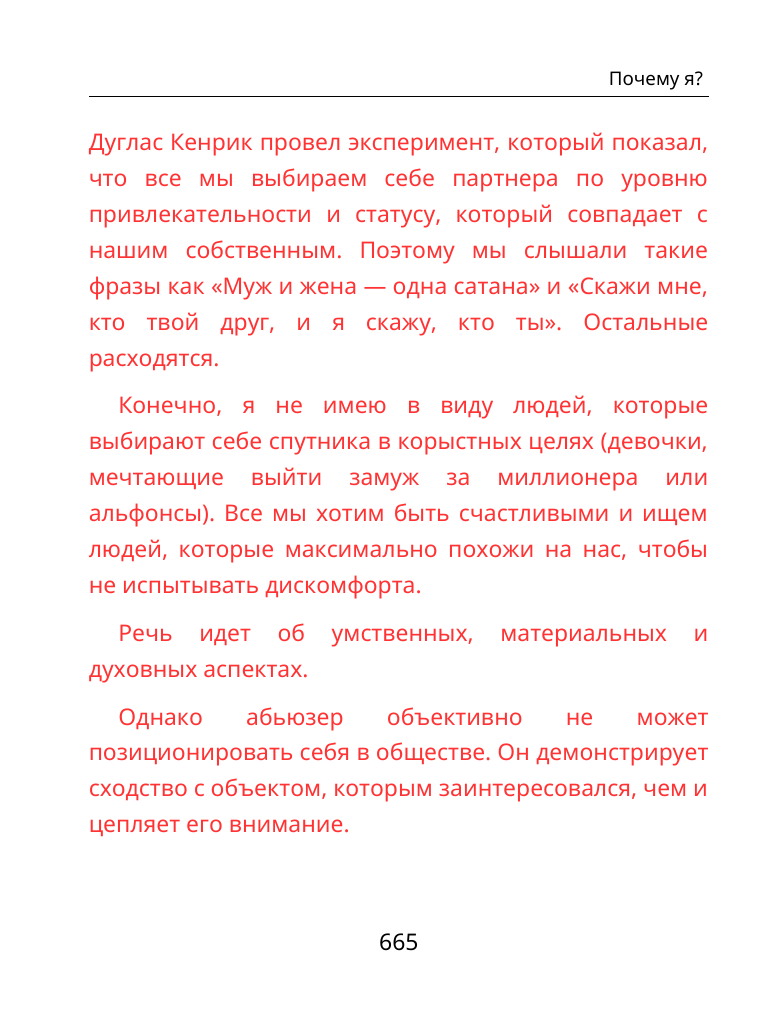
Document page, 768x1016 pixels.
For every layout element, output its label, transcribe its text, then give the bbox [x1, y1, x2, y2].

text Однако абьюзер объективно не может позиционировать себя в обществе. Он демонстрирует сходство с объектом, которым заинтересовался, чем и цепляет его внимание. [88, 700, 709, 839]
text Речь идет об умственных, материальных и духовных аспектах. [88, 617, 709, 684]
text Дуглас Кенрик провел эксперимент, который показал, что все мы выбираем себе партнера по уровню привлекательности и статусу, который совпадает с нашим собственным. Поэтому мы слышали такие фразы как «Муж и жена — одна сатана» и «Скажи мне, кто твой друг, и я скажу, кто ты». Остальные расходятся. [88, 126, 709, 373]
text Конечно, я не имею в виду людей, которые выбирают себе спутника в корыстных целях (девочки, мечтающие выйти замуж за миллионера или альфонсы). Все мы хотим быть счастливыми и ищем людей, которые максимально похожи на нас, чтобы не испытывать дискомфорта. [88, 389, 709, 600]
